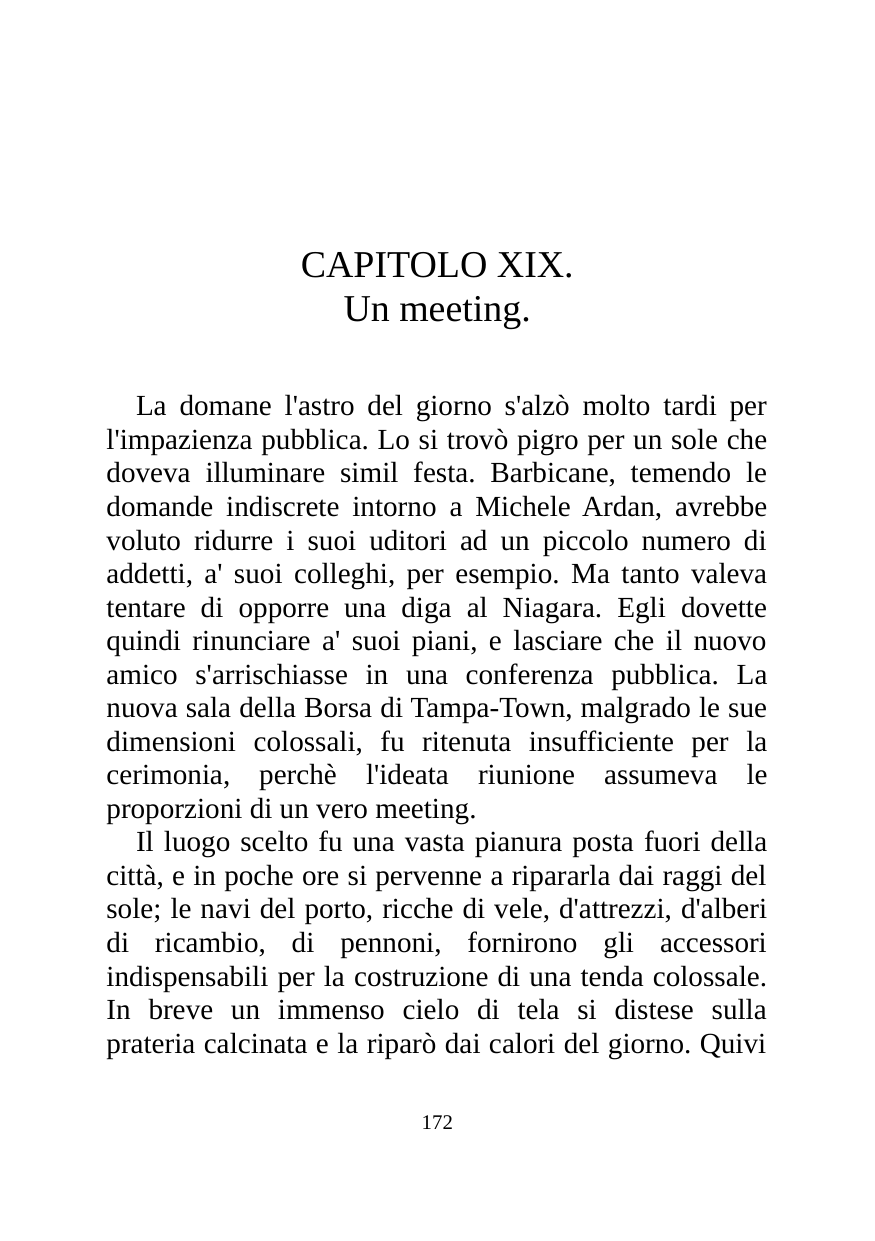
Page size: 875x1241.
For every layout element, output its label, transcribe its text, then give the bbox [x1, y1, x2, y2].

subtitle CAPITOLO XIX. Un meeting. [106, 242, 768, 329]
text Il luogo scelto fu una vasta pianura posta fuori della città, e in poche ore si pervenne a ripararla dai raggi del sole; le navi del porto, ricche di vele, d'attrezzi, d'alberi di ricambio, di pennoni, fornirono gli accessori indispensabili per la costruzione di una tenda colossale. In breve un immenso cielo di tela si distese sulla prateria calcinata e la riparò dai calori del giorno. Quivi [106, 824, 768, 1059]
text La domane l'astro del giorno s'alzò molto tardi per l'impazienza pubblica. Lo si trovò pigro per un sole che doveva illuminare simil festa. Barbicane, temendo le domande indiscrete intorno a Michele Ardan, avrebbe voluto ridurre i suoi uditori ad un piccolo numero di addetti, a' suoi colleghi, per esempio. Ma tanto valeva tentare di opporre una diga al Niagara. Egli dovette quindi rinunciare a' suoi piani, e lasciare che il nuovo amico s'arrischiasse in una conferenza pubblica. La nuova sala della Borsa di Tampa-Town, malgrado le sue dimensioni colossali, fu ritenuta insufficiente per la cerimonia, perchè l'ideata riunione assumeva le proporzioni di un vero meeting. [106, 388, 768, 824]
